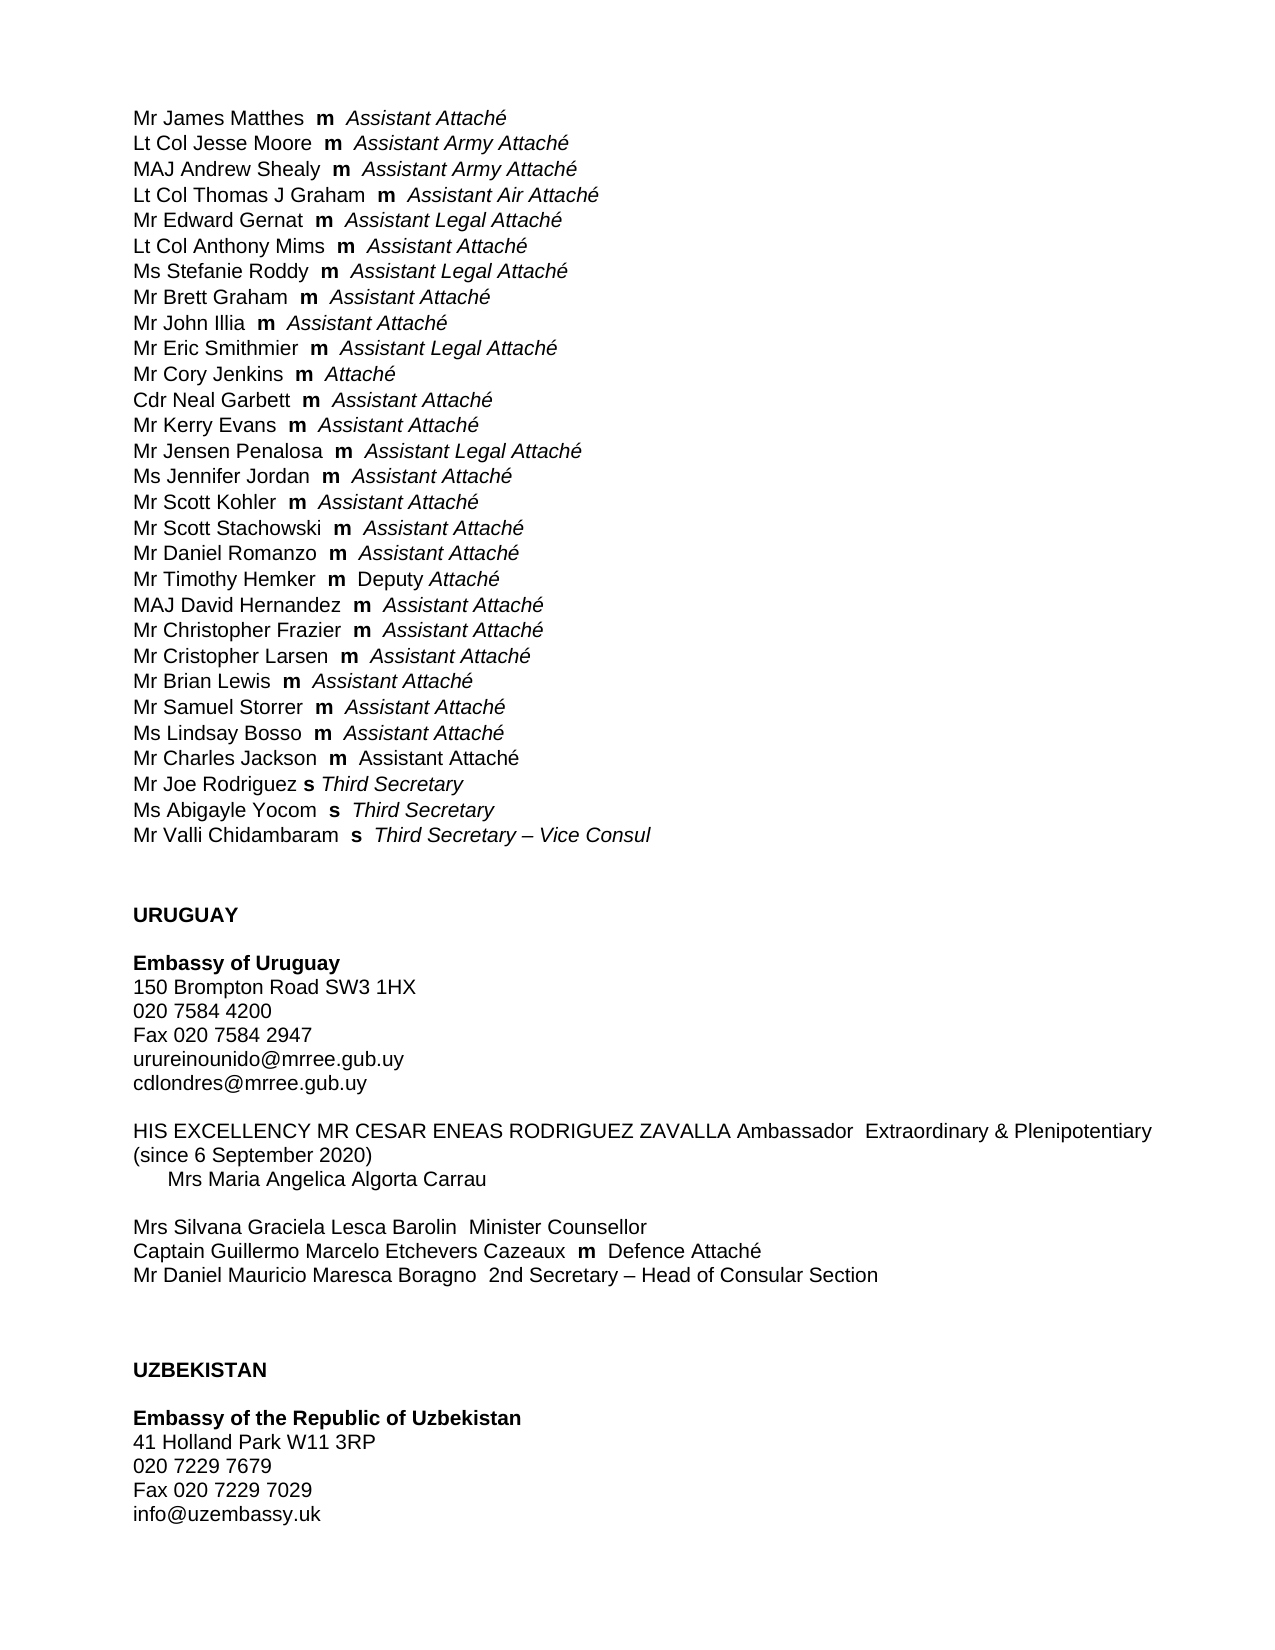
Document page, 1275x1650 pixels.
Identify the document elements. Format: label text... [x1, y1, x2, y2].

text Mr Jensen Penalosa m Assistant Legal Attaché [133, 439, 1181, 463]
text Mr Daniel Mauricio Maresca Boragno 2nd Secretary – Head of Consular Section [133, 1262, 1181, 1286]
text Embassy of the Republic of Uzbekistan [133, 1406, 1181, 1430]
text Ms Abigayle Yocom s Third Secretary [133, 797, 1181, 821]
text Mr Christopher Frazier m Assistant Attaché [133, 618, 1181, 642]
text Mr Cory Jenkins m Attaché [133, 362, 1181, 386]
text UZBEKISTAN [133, 1358, 1181, 1382]
text Mr Scott Stachowski m Assistant Attaché [133, 516, 1181, 539]
text 020 7584 4200 [133, 999, 1181, 1023]
text Mr Edward Gernat m Assistant Legal Attaché [133, 208, 1181, 232]
text Mr Scott Kohler m Assistant Attaché [133, 490, 1181, 514]
text Mr Brian Lewis m Assistant Attaché [133, 669, 1181, 693]
text Ms Jennifer Jordan m Assistant Attaché [133, 464, 1181, 488]
text Mr Joe Rodriguez s Third Secretary [133, 772, 1181, 796]
text MAJ Andrew Shealy m Assistant Army Attaché [133, 157, 1181, 181]
text Embassy of Uruguay [133, 951, 1181, 975]
text HIS EXCELLENCY MR CESAR ENEAS RODRIGUEZ ZAVALLA Ambassador Extraordinary & Plenipotentiary (since 6 September 2020) [133, 1119, 1181, 1167]
text Mr Eric Smithmier m Assistant Legal Attaché [133, 336, 1181, 360]
text Mr Timothy Hemker m Deputy Attaché [133, 567, 1181, 591]
text 41 Holland Park W11 3RP [133, 1430, 1181, 1454]
text Mr Cristopher Larsen m Assistant Attaché [133, 644, 1181, 668]
text Cdr Neal Garbett m Assistant Attaché [133, 387, 1181, 411]
text Ms Lindsay Bosso m Assistant Attaché [133, 721, 1181, 744]
text Mr Kerry Evans m Assistant Attaché [133, 413, 1181, 437]
text Mr Brett Graham m Assistant Attaché [133, 285, 1181, 309]
text Ms Stefanie Roddy m Assistant Legal Attaché [133, 259, 1181, 283]
text Fax 020 7584 2947 [133, 1023, 1181, 1047]
text MAJ David Hernandez m Assistant Attaché [133, 592, 1181, 616]
text Lt Col Thomas J Graham m Assistant Air Attaché [133, 182, 1181, 206]
text Fax 020 7229 7029 [133, 1478, 1181, 1502]
text Lt Col Anthony Mims m Assistant Attaché [133, 234, 1181, 258]
text Lt Col Jesse Moore m Assistant Army Attaché [133, 131, 1181, 155]
text URUGUAY [133, 903, 1181, 927]
text 150 Brompton Road SW3 1HX [133, 975, 1181, 999]
text Mr Valli Chidambaram s Third Secretary – Vice Consul [133, 823, 1181, 847]
text Mr John Illia m Assistant Attaché [133, 311, 1181, 334]
text Mr Samuel Storrer m Assistant Attaché [133, 695, 1181, 719]
text Mrs Maria Angelica Algorta Carrau [133, 1167, 1181, 1191]
text urureinounido@mrree.gub.uy [133, 1047, 1181, 1071]
text Mr James Matthes m Assistant Attaché [133, 106, 1181, 129]
text cdlondres@mrree.gub.uy [133, 1071, 1181, 1095]
text Mr Charles Jackson m Assistant Attaché [133, 746, 1181, 770]
text info@uzembassy.uk [133, 1502, 1181, 1526]
text 020 7229 7679 [133, 1454, 1181, 1478]
text Mr Daniel Romanzo m Assistant Attaché [133, 541, 1181, 565]
text Captain Guillermo Marcelo Etchevers Cazeaux m Defence Attaché [133, 1238, 1181, 1262]
text Mrs Silvana Graciela Lesca Barolin Minister Counsellor [133, 1214, 1181, 1238]
